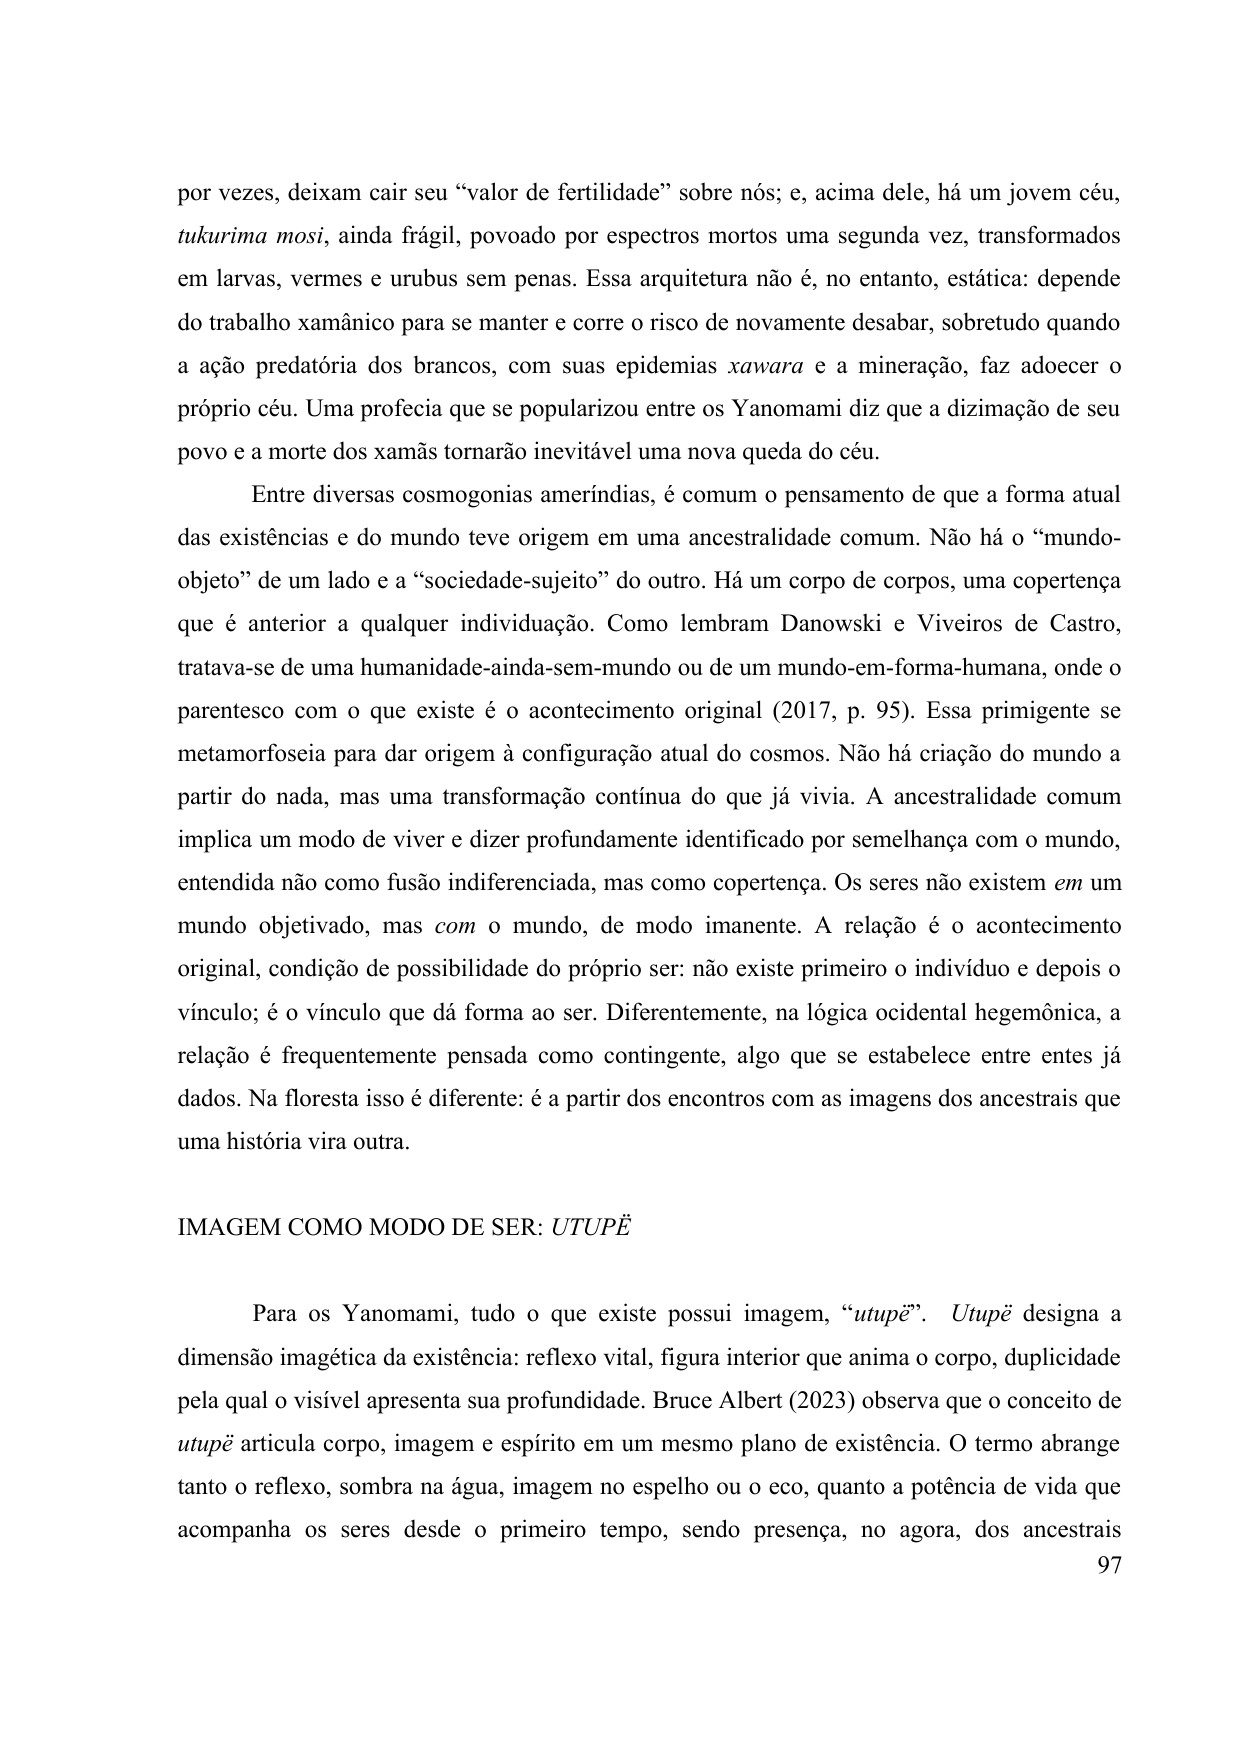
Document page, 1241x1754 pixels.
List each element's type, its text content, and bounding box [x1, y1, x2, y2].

text IMAGEM COMO MODO DE SER: UTUPË [177, 1212, 1122, 1241]
text por vezes, deixam cair seu “valor de fertilidade” sobre nós; e, acima dele, há um jovem céu, tukurima mosi, ainda frágil, povoado por espectros mortos uma segunda vez, transformados em larvas, vermes e urubus sem penas. Essa arquitetura não é, no entanto, estática: depende do trabalho xamânico para se manter e corre o risco de novamente desabar, sobretudo quando a ação predatória dos brancos, com suas epidemias xawara e a mineração, faz adoecer o próprio céu. Uma profecia que se popularizou entre os Yanomami diz que a dizimação de seu povo e a morte dos xamãs tornarão inevitável uma nova queda do céu. [177, 177, 1122, 465]
text Para os Yanomami, tudo o que existe possui imagem, “utupë”. Utupë designa a dimensão imagética da existência: reflexo vital, figura interior que anima o corpo, duplicidade pela qual o visível apresenta sua profundidade. Bruce Albert (2023) observa que o conceito de utupë articula corpo, imagem e espírito em um mesmo plano de existência. O termo abrange tanto o reflexo, sombra na água, imagem no espelho ou o eco, quanto a potência de vida que acompanha os seres desde o primeiro tempo, sendo presença, no agora, dos ancestrais [177, 1255, 1122, 1543]
text Entre diversas cosmogonias ameríndias, é comum o pensamento de que a forma atual das existências e do mundo teve origem em uma ancestralidade comum. Não há o “mundo-objeto” de um lado e a “sociedade-sujeito” do outro. Há um corpo de corpos, uma copertença que é anterior a qualquer individuação. Como lembram Danowski e Viveiros de Castro, tratava-se de uma humanidade-ainda-sem-mundo ou de um mundo-em-forma-humana, onde o parentesco com o que existe é o acontecimento original (2017, p. 95). Essa primigente se metamorfoseia para dar origem à configuração atual do cosmos. Não há criação do mundo a partir do nada, mas uma transformação contínua do que já vivia. A ancestralidade comum implica um modo de viver e dizer profundamente identificado por semelhança com o mundo, entendida não como fusão indiferenciada, mas como copertença. Os seres não existem em um mundo objetivado, mas com o mundo, de modo imanente. A relação é o acontecimento original, condição de possibilidade do próprio ser: não existe primeiro o indivíduo e depois o vínculo; é o vínculo que dá forma ao ser. Diferentemente, na lógica ocidental hegemônica, a relação é frequentemente pensada como contingente, algo que se estabelece entre entes já dados. Na floresta isso é diferente: é a partir dos encontros com as imagens dos ancestrais que uma história vira outra. [177, 479, 1122, 1155]
